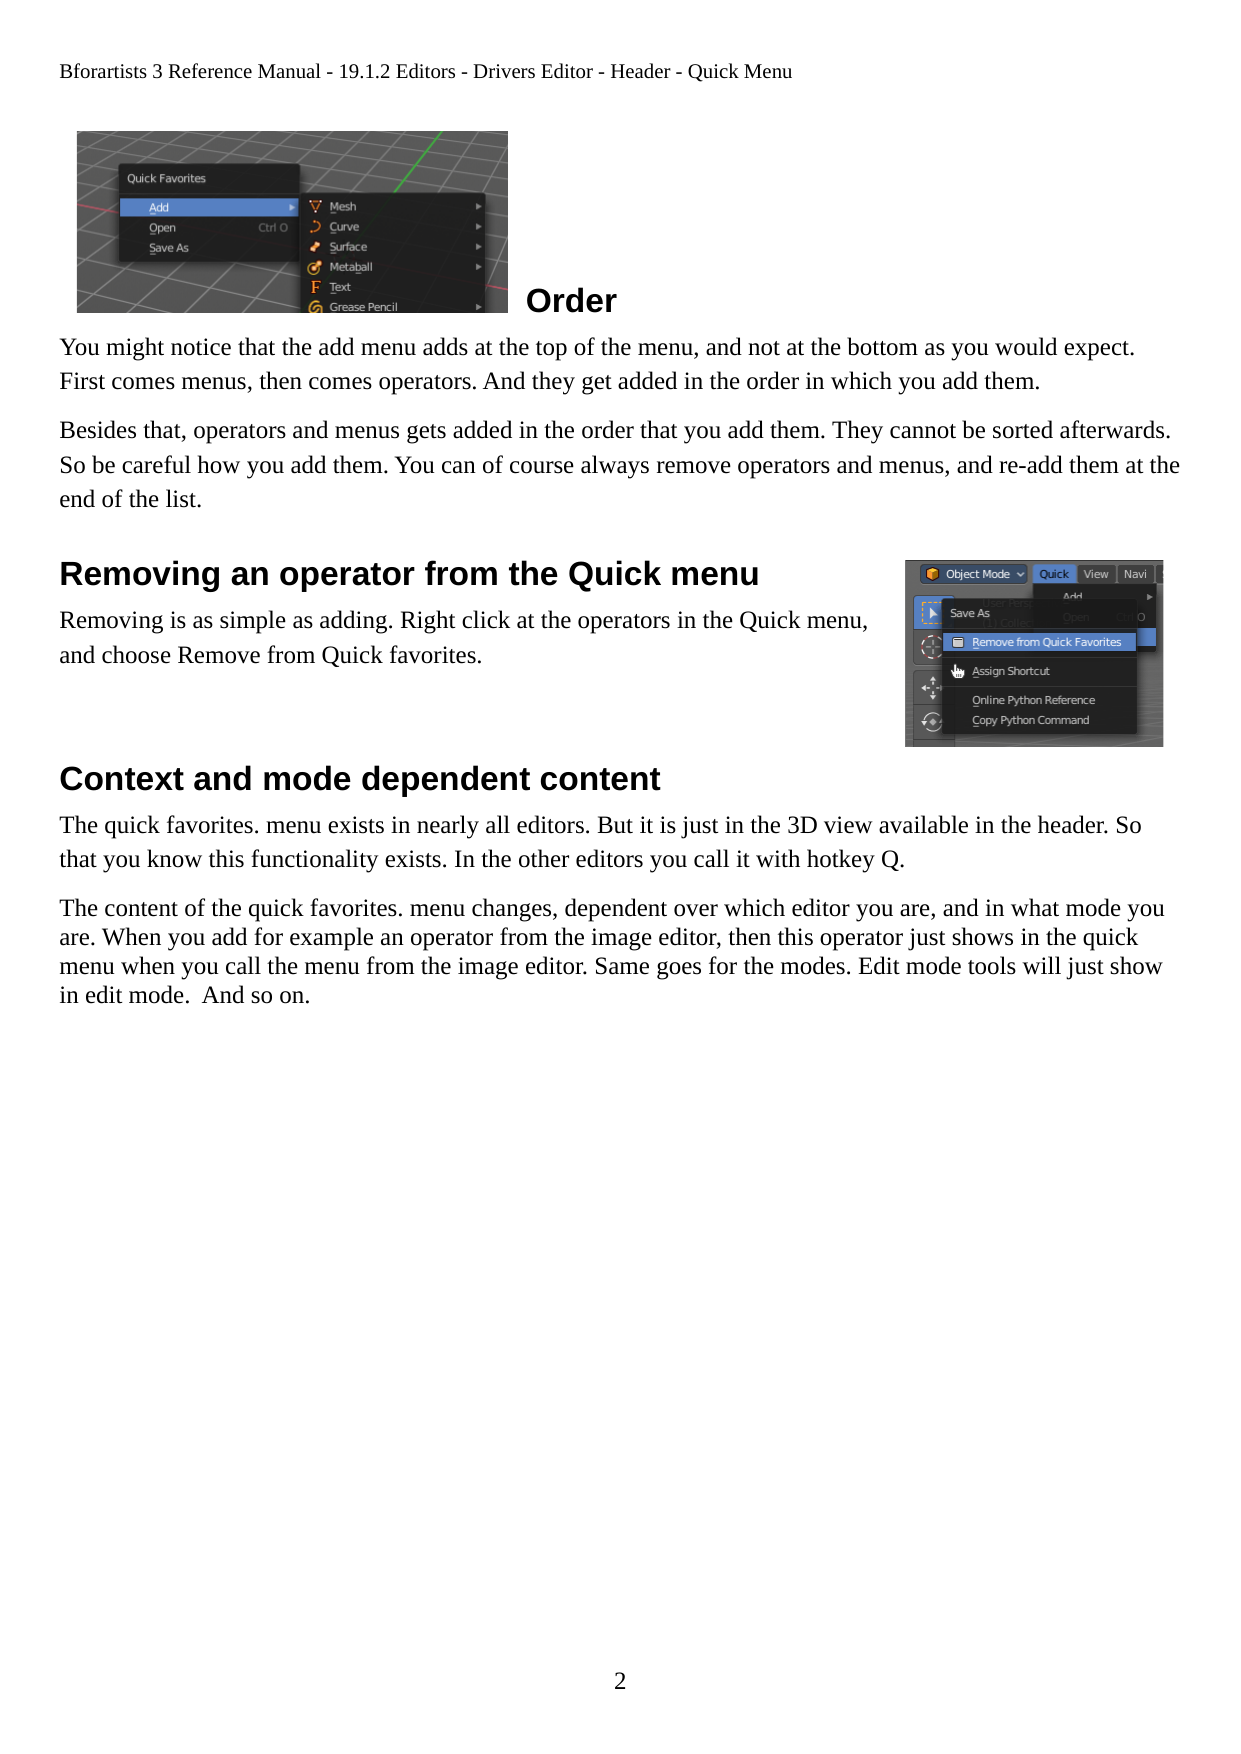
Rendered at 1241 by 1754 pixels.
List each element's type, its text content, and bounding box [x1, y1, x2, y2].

subtitle Order [59, 281, 1181, 319]
text The quick favorites. menu exists in nearly all editors. But it is just in the 3D view available in the header. So that you know this functionality exists. In the other editors you call it with hotkey Q. [59, 810, 1181, 873]
text You might notice that the add menu adds at the top of the menu, and not at the bottom as you would expect. First comes menus, then comes operators. And they get added in the order in which you add them. [59, 332, 1181, 395]
text The content of the quick favorites. menu changes, dependent over which editor you are, and in what mode you are. When you add for example an operator from the image editor, then this operator just shows in the quick menu when you call the menu from the image editor. Same goes for the modes. Edit mode tools will just show in edit mode. And so on. [59, 893, 1181, 1008]
picture [905, 560, 1164, 747]
text Besides that, operators and menus gets added in the order that you add them. They cannot be sorted afterwards. So be careful how you add them. You can of course always remove operators and menus, and re-add them at the end of the list. [59, 415, 1181, 513]
picture [76, 131, 508, 313]
subtitle Removing an operator from the Quick menu [59, 554, 1181, 593]
text Removing is as simple as adding. Right click at the operators in the Quick menu, and choose Remove from Quick favorites. [59, 605, 905, 668]
subtitle Context and mode dependent content [59, 759, 1181, 797]
